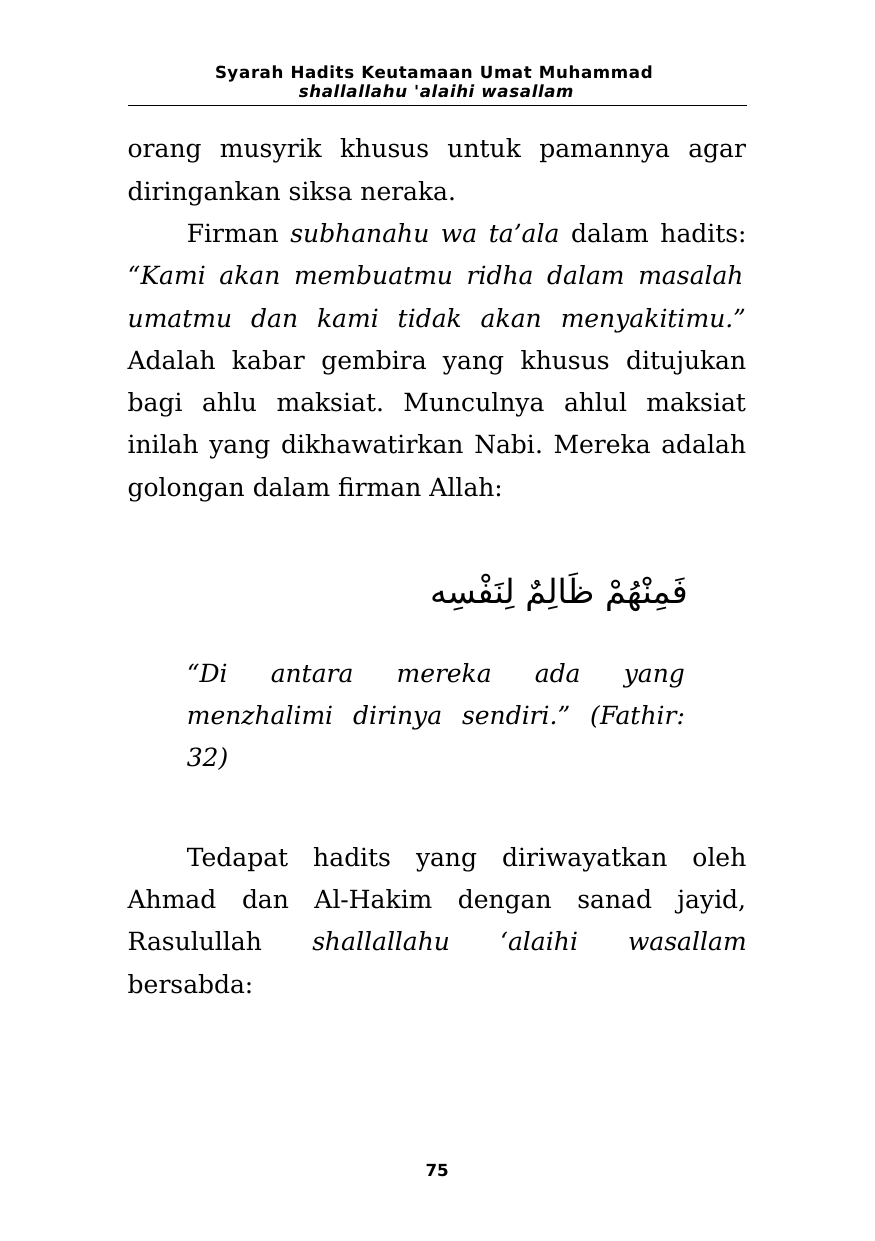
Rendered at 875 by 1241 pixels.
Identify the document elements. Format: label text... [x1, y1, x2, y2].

text Tedapat hadits yang diriwayatkan oleh Ahmad dan Al-Hakim dengan sanad jayid, Rasulullah shallallahu ‘alaihi wasallam bersabda: [127, 843, 747, 999]
text Firman subhanahu wa ta’ala dalam hadits: “Kami akan membuatmu ridha dalam masalah umatmu dan kami tidak akan menyakitimu.” Adalah kabar gembira yang khusus ditujukan bagi ahlu maksiat. Munculnya ahlul maksiat inilah yang dikhawatirkan Nabi. Mereka adalah golongan dalam firman Allah: [127, 219, 747, 502]
text “Di antara mereka ada yang menzhalimi dirinya sendiri.” (Fathir: 32) [187, 659, 687, 772]
text orang musyrik khusus untuk pamannya agar diringankan siksa neraka. [127, 134, 747, 206]
text فَمِنْهُمْ ظَالِمٌ لِنَفْسِه [187, 572, 687, 611]
